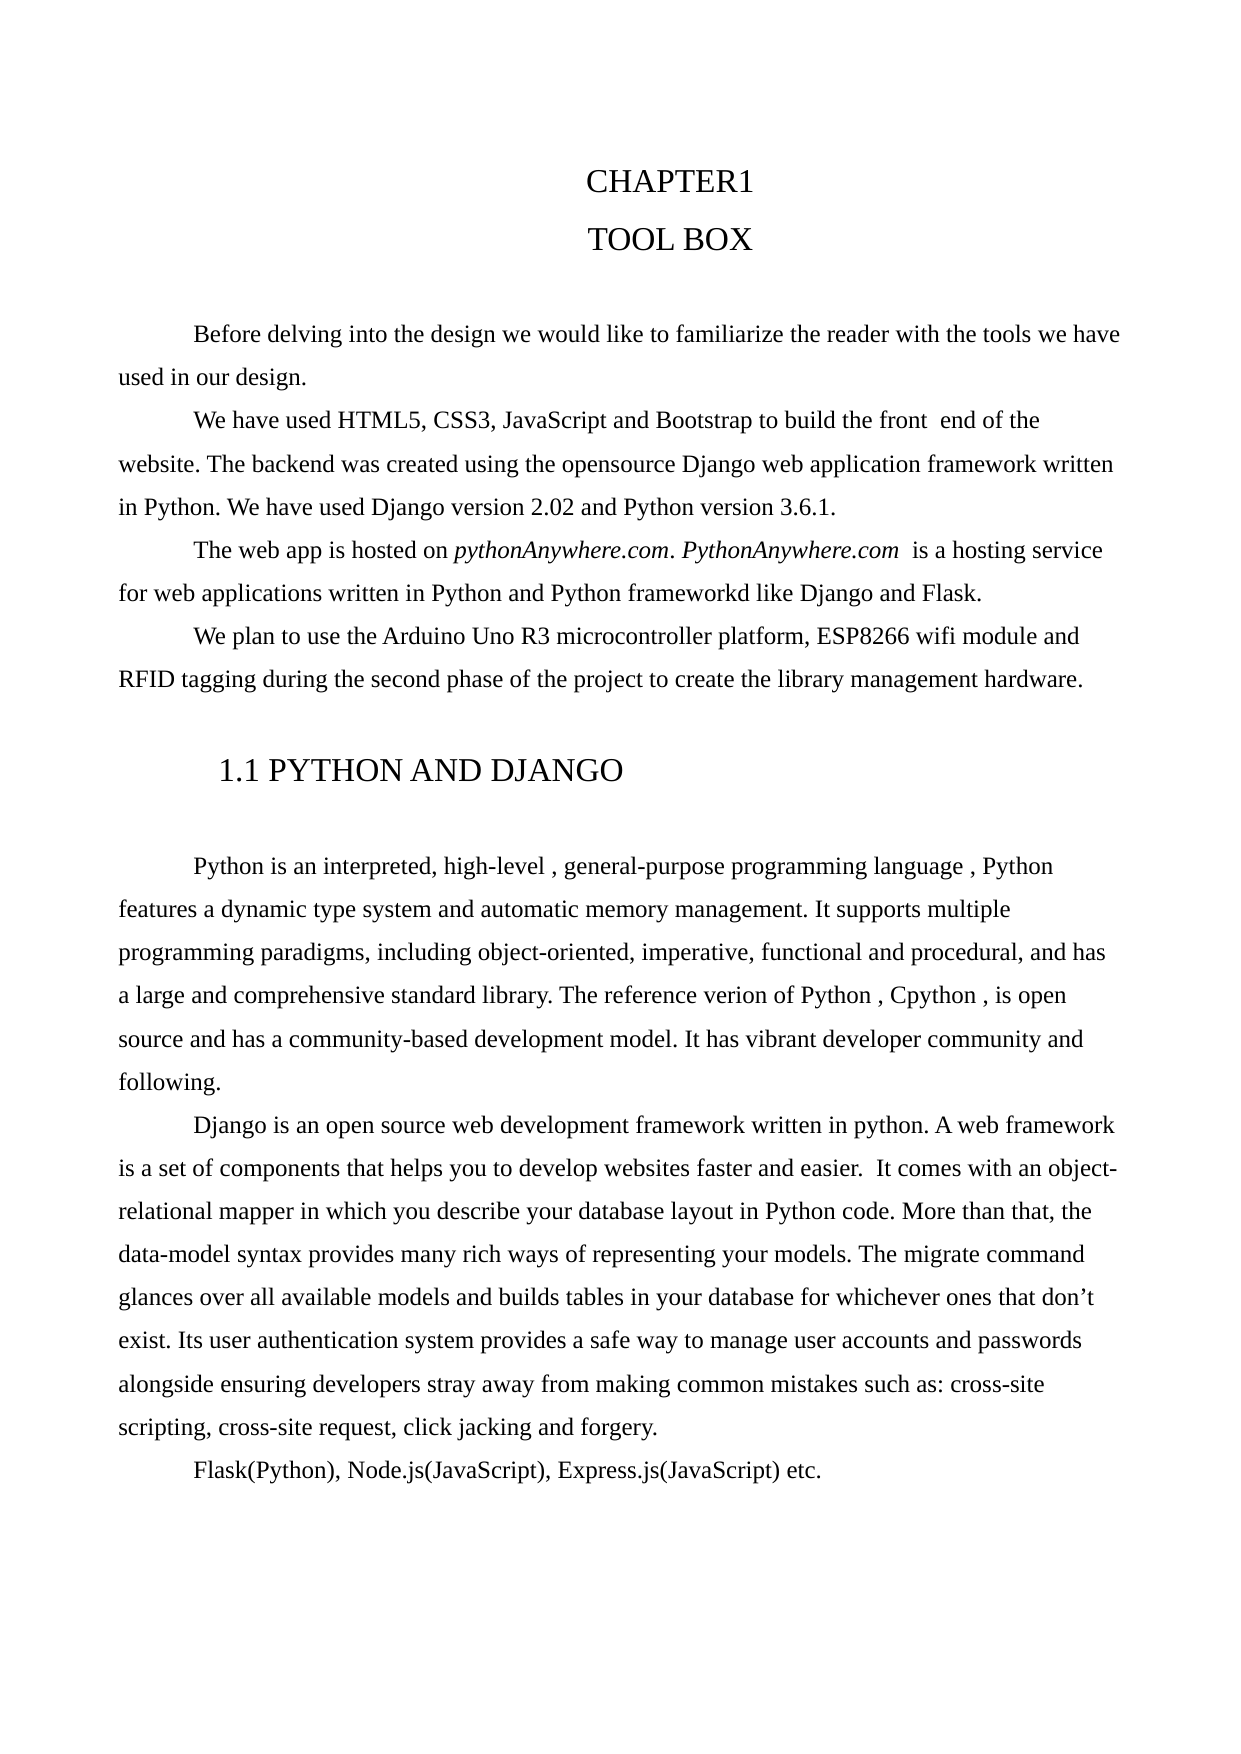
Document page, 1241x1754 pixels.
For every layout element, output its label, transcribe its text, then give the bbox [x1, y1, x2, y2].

text CHAPTER1 [118, 161, 1122, 199]
text We have used HTML5, CSS3, JavaScript and Bootstrap to build the front end of the website. The backend was created using the opensource Django web application framework written in Python. We have used Django version 2.02 and Python version 3.6.1. [118, 406, 1122, 521]
text Flask(Python), Node.js(JavaScript), Express.js(JavaScript) etc. [118, 1455, 1122, 1484]
text We plan to use the Arduino Uno R3 microcontroller platform, ESP8266 wifi module and RFID tagging during the second phase of the project to create the library management hardware. [118, 621, 1122, 693]
text Python is an interpreted, high-level , general-purpose programming language , Python features a dynamic type system and automatic memory management. It supports multiple programming paradigms, including object-oriented, imperative, functional and procedural, and has a large and comprehensive standard library. The reference verion of Python , Cpython , is open source and has a community-based development model. It has vibrant developer community and following. [118, 851, 1122, 1096]
text Before delving into the design we would like to familiarize the reader with the tools we have used in our design. [118, 319, 1122, 391]
text TOOL BOX [118, 219, 1122, 257]
text 1.1 PYTHON AND DJANGO [118, 751, 1122, 789]
text The web app is hosted on pythonAnywhere.com. PythonAnywhere.com is a hosting service for web applications written in Python and Python frameworkd like Django and Flask. [118, 535, 1122, 607]
text Django is an open source web development framework written in python. A web framework is a set of components that helps you to develop websites faster and easier. It comes with an object-relational mapper in which you describe your database layout in Python code. More than that, the data-model syntax provides many rich ways of representing your models. The migrate command glances over all available models and builds tables in your database for whichever ones that don’t exist. Its user authentication system provides a safe way to manage user accounts and passwords alongside ensuring developers stray away from making common mistakes such as: cross-site scripting, cross-site request, click jacking and forgery. [118, 1110, 1122, 1441]
